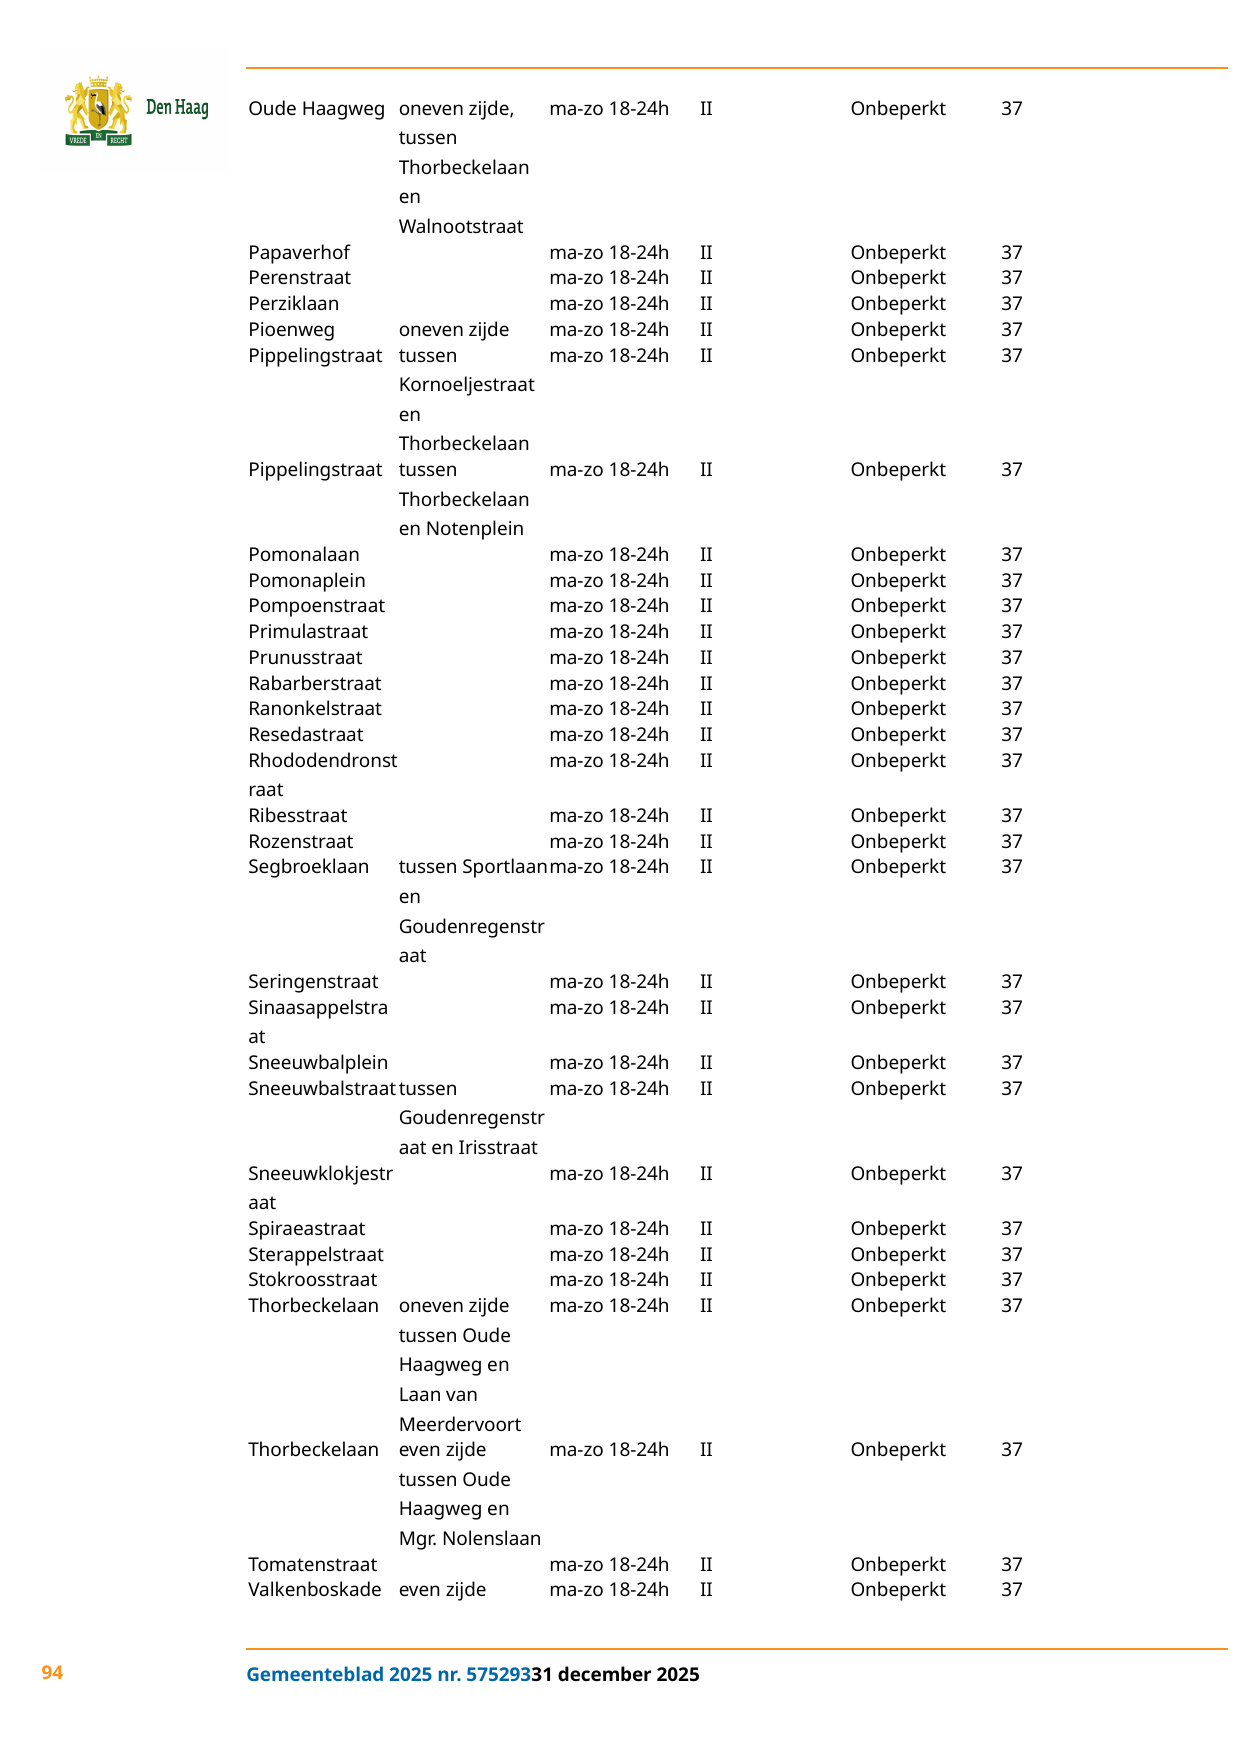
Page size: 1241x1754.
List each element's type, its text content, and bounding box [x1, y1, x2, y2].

table_cell ma-zo 18-24h [549, 747, 700, 802]
table_cell ma-zo 18-24h [549, 721, 700, 747]
table_cell ma-zo 18-24h [549, 1241, 700, 1267]
table_cell Onbeperkt [850, 1436, 1001, 1551]
table_cell Onbeperkt [850, 456, 1001, 541]
table_cell ma-zo 18-24h [549, 1551, 700, 1577]
table_cell II [700, 644, 850, 670]
table_cell Sinaasappelstraat [248, 994, 398, 1049]
table_cell [399, 644, 549, 670]
table_cell 37 [1001, 541, 1152, 567]
table_cell II [700, 854, 850, 968]
table_cell ma-zo 18-24h [549, 968, 700, 994]
table_cell ma-zo 18-24h [549, 456, 700, 541]
table_cell II [700, 567, 850, 593]
table_cell Primulastraat [248, 618, 398, 644]
table_cell Perenstraat [248, 265, 398, 290]
table_cell 37 [1001, 994, 1152, 1049]
table_cell II [700, 968, 850, 994]
table_cell [399, 239, 549, 264]
table_cell ma-zo 18-24h [549, 1075, 700, 1160]
table_cell Onbeperkt [850, 670, 1001, 696]
table_cell tussen Goudenregenstraat en Irisstraat [399, 1075, 549, 1160]
table_cell II [700, 1215, 850, 1241]
table_cell Pippelingstraat [248, 456, 398, 541]
table_cell ma-zo 18-24h [549, 670, 700, 696]
table_cell 37 [1001, 567, 1152, 593]
table_cell 37 [1001, 1049, 1152, 1075]
table_cell II [700, 1293, 850, 1436]
table_cell oneven zijde, tussen Thorbeckelaan en Walnootstraat [399, 95, 549, 239]
table_cell II [700, 342, 850, 456]
table_cell Stokroosstraat [248, 1267, 398, 1292]
table_cell 37 [1001, 828, 1152, 854]
table_cell Onbeperkt [850, 1577, 1001, 1602]
table_cell ma-zo 18-24h [549, 644, 700, 670]
table_cell II [700, 828, 850, 854]
table_cell Onbeperkt [850, 316, 1001, 342]
table_cell II [700, 1160, 850, 1215]
table_cell II [700, 721, 850, 747]
table_cell ma-zo 18-24h [549, 593, 700, 618]
table_cell Ribesstraat [248, 802, 398, 828]
table_cell II [700, 95, 850, 239]
table_cell ma-zo 18-24h [549, 1293, 700, 1436]
table_cell ma-zo 18-24h [549, 618, 700, 644]
table_cell ma-zo 18-24h [549, 541, 700, 567]
table_cell II [700, 290, 850, 316]
table_cell II [700, 1241, 850, 1267]
table_cell Onbeperkt [850, 342, 1001, 456]
table_cell Seringenstraat [248, 968, 398, 994]
table_cell ma-zo 18-24h [549, 265, 700, 290]
table_cell oneven zijde tussen Oude Haagweg en Laan van Meerdervoort [399, 1293, 549, 1436]
table_cell [399, 994, 549, 1049]
table_cell Tomatenstraat [248, 1551, 398, 1577]
table_cell Onbeperkt [850, 747, 1001, 802]
table_cell ma-zo 18-24h [549, 828, 700, 854]
table_cell tussen Thorbeckelaan en Notenplein [399, 456, 549, 541]
table_cell ma-zo 18-24h [549, 1215, 700, 1241]
table_cell Pippelingstraat [248, 342, 398, 456]
table_cell [399, 721, 549, 747]
table_cell Onbeperkt [850, 541, 1001, 567]
table_cell II [700, 802, 850, 828]
table_cell ma-zo 18-24h [549, 854, 700, 968]
table_cell II [700, 994, 850, 1049]
table_cell 37 [1001, 1215, 1152, 1241]
table_cell Prunusstraat [248, 644, 398, 670]
table_cell ma-zo 18-24h [549, 802, 700, 828]
table_cell Onbeperkt [850, 696, 1001, 721]
table_cell II [700, 696, 850, 721]
table_cell Pompoenstraat [248, 593, 398, 618]
table_cell [399, 747, 549, 802]
table_cell [399, 1049, 549, 1075]
table_cell [399, 802, 549, 828]
table_cell Onbeperkt [850, 1215, 1001, 1241]
table_cell 37 [1001, 342, 1152, 456]
table_cell Onbeperkt [850, 1075, 1001, 1160]
table_cell [399, 567, 549, 593]
table_cell [399, 265, 549, 290]
table_cell tussen Kornoeljestraat en Thorbeckelaan [399, 342, 549, 456]
table_cell Onbeperkt [850, 1049, 1001, 1075]
table_cell Segbroeklaan [248, 854, 398, 968]
table_cell ma-zo 18-24h [549, 290, 700, 316]
table_cell [399, 670, 549, 696]
table_cell ma-zo 18-24h [549, 1267, 700, 1292]
table_cell Onbeperkt [850, 721, 1001, 747]
table_cell 37 [1001, 316, 1152, 342]
table_cell Onbeperkt [850, 265, 1001, 290]
table_cell even zijde [399, 1577, 549, 1602]
table_cell II [700, 1436, 850, 1551]
picture [41, 47, 231, 172]
table_cell 37 [1001, 1293, 1152, 1436]
table_cell 37 [1001, 1267, 1152, 1292]
table_cell II [700, 265, 850, 290]
table_cell [399, 828, 549, 854]
table_cell Onbeperkt [850, 95, 1001, 239]
table_cell II [700, 541, 850, 567]
table_cell II [700, 593, 850, 618]
table_cell [399, 1215, 549, 1241]
table_cell 37 [1001, 644, 1152, 670]
table_cell II [700, 618, 850, 644]
table_cell 37 [1001, 968, 1152, 994]
table_cell Onbeperkt [850, 994, 1001, 1049]
table_cell II [700, 456, 850, 541]
table_cell Onbeperkt [850, 828, 1001, 854]
table_cell 37 [1001, 747, 1152, 802]
table_cell Onbeperkt [850, 854, 1001, 968]
table_cell [399, 1267, 549, 1292]
table_cell Thorbeckelaan [248, 1293, 398, 1436]
table_cell Sneeuwklokjestraat [248, 1160, 398, 1215]
table_cell ma-zo 18-24h [549, 1160, 700, 1215]
table_cell Ranonkelstraat [248, 696, 398, 721]
table_cell II [700, 1049, 850, 1075]
table_cell [399, 1551, 549, 1577]
table_cell Valkenboskade [248, 1577, 398, 1602]
table_cell ma-zo 18-24h [549, 342, 700, 456]
table_cell Rhododendronstraat [248, 747, 398, 802]
table_cell 37 [1001, 721, 1152, 747]
table_cell 37 [1001, 593, 1152, 618]
table_cell Onbeperkt [850, 1267, 1001, 1292]
table_cell 37 [1001, 1160, 1152, 1215]
table_cell Oude Haagweg [248, 95, 398, 239]
table_cell 37 [1001, 239, 1152, 264]
table_cell 37 [1001, 1577, 1152, 1602]
table_cell oneven zijde [399, 316, 549, 342]
table_cell 37 [1001, 696, 1152, 721]
table_cell ma-zo 18-24h [549, 1049, 700, 1075]
table_cell [399, 541, 549, 567]
table_cell 37 [1001, 1436, 1152, 1551]
table_cell Rozenstraat [248, 828, 398, 854]
table_cell [399, 618, 549, 644]
table_cell II [700, 239, 850, 264]
table_cell Onbeperkt [850, 618, 1001, 644]
table_cell Rabarberstraat [248, 670, 398, 696]
table_cell 37 [1001, 670, 1152, 696]
table_cell Perziklaan [248, 290, 398, 316]
table_cell Onbeperkt [850, 802, 1001, 828]
table_cell 37 [1001, 265, 1152, 290]
table_cell even zijde tussen Oude Haagweg en Mgr. Nolenslaan [399, 1436, 549, 1551]
table_cell Pomonaplein [248, 567, 398, 593]
table_cell ma-zo 18-24h [549, 567, 700, 593]
table_cell tussen Sportlaan en Goudenregenstraat [399, 854, 549, 968]
table_cell ma-zo 18-24h [549, 1577, 700, 1602]
table_cell 37 [1001, 1241, 1152, 1267]
table_cell 37 [1001, 802, 1152, 828]
table_cell Papaverhof [248, 239, 398, 264]
table_cell [399, 1241, 549, 1267]
table_cell II [700, 670, 850, 696]
table_cell Onbeperkt [850, 1241, 1001, 1267]
table_cell Onbeperkt [850, 1551, 1001, 1577]
table_cell Resedastraat [248, 721, 398, 747]
table_cell ma-zo 18-24h [549, 239, 700, 264]
table_cell Thorbeckelaan [248, 1436, 398, 1551]
table_cell ma-zo 18-24h [549, 316, 700, 342]
table_cell Onbeperkt [850, 1160, 1001, 1215]
table_cell [399, 696, 549, 721]
table_cell Onbeperkt [850, 567, 1001, 593]
table_cell ma-zo 18-24h [549, 95, 700, 239]
table_cell 37 [1001, 290, 1152, 316]
table_cell Sterappelstraat [248, 1241, 398, 1267]
table_cell ma-zo 18-24h [549, 696, 700, 721]
table_cell II [700, 1551, 850, 1577]
table_cell ma-zo 18-24h [549, 994, 700, 1049]
table_cell 37 [1001, 95, 1152, 239]
table_cell [399, 1160, 549, 1215]
table_cell II [700, 316, 850, 342]
table_cell II [700, 747, 850, 802]
table_cell 37 [1001, 618, 1152, 644]
table_cell Sneeuwbalstraat [248, 1075, 398, 1160]
table_cell Sneeuwbalplein [248, 1049, 398, 1075]
table_cell Onbeperkt [850, 290, 1001, 316]
table_cell Spiraeastraat [248, 1215, 398, 1241]
table_cell [399, 968, 549, 994]
table_cell Onbeperkt [850, 644, 1001, 670]
table_cell Onbeperkt [850, 593, 1001, 618]
table_cell 37 [1001, 456, 1152, 541]
table_cell II [700, 1577, 850, 1602]
table_cell II [700, 1075, 850, 1160]
table_cell Pioenweg [248, 316, 398, 342]
table_cell 37 [1001, 1075, 1152, 1160]
table_cell [399, 290, 549, 316]
table_cell Pomonalaan [248, 541, 398, 567]
table_cell [399, 593, 549, 618]
table_cell Onbeperkt [850, 1293, 1001, 1436]
table_cell Onbeperkt [850, 968, 1001, 994]
table_cell Onbeperkt [850, 239, 1001, 264]
table_cell II [700, 1267, 850, 1292]
table_cell 37 [1001, 854, 1152, 968]
table_cell ma-zo 18-24h [549, 1436, 700, 1551]
table_cell 37 [1001, 1551, 1152, 1577]
